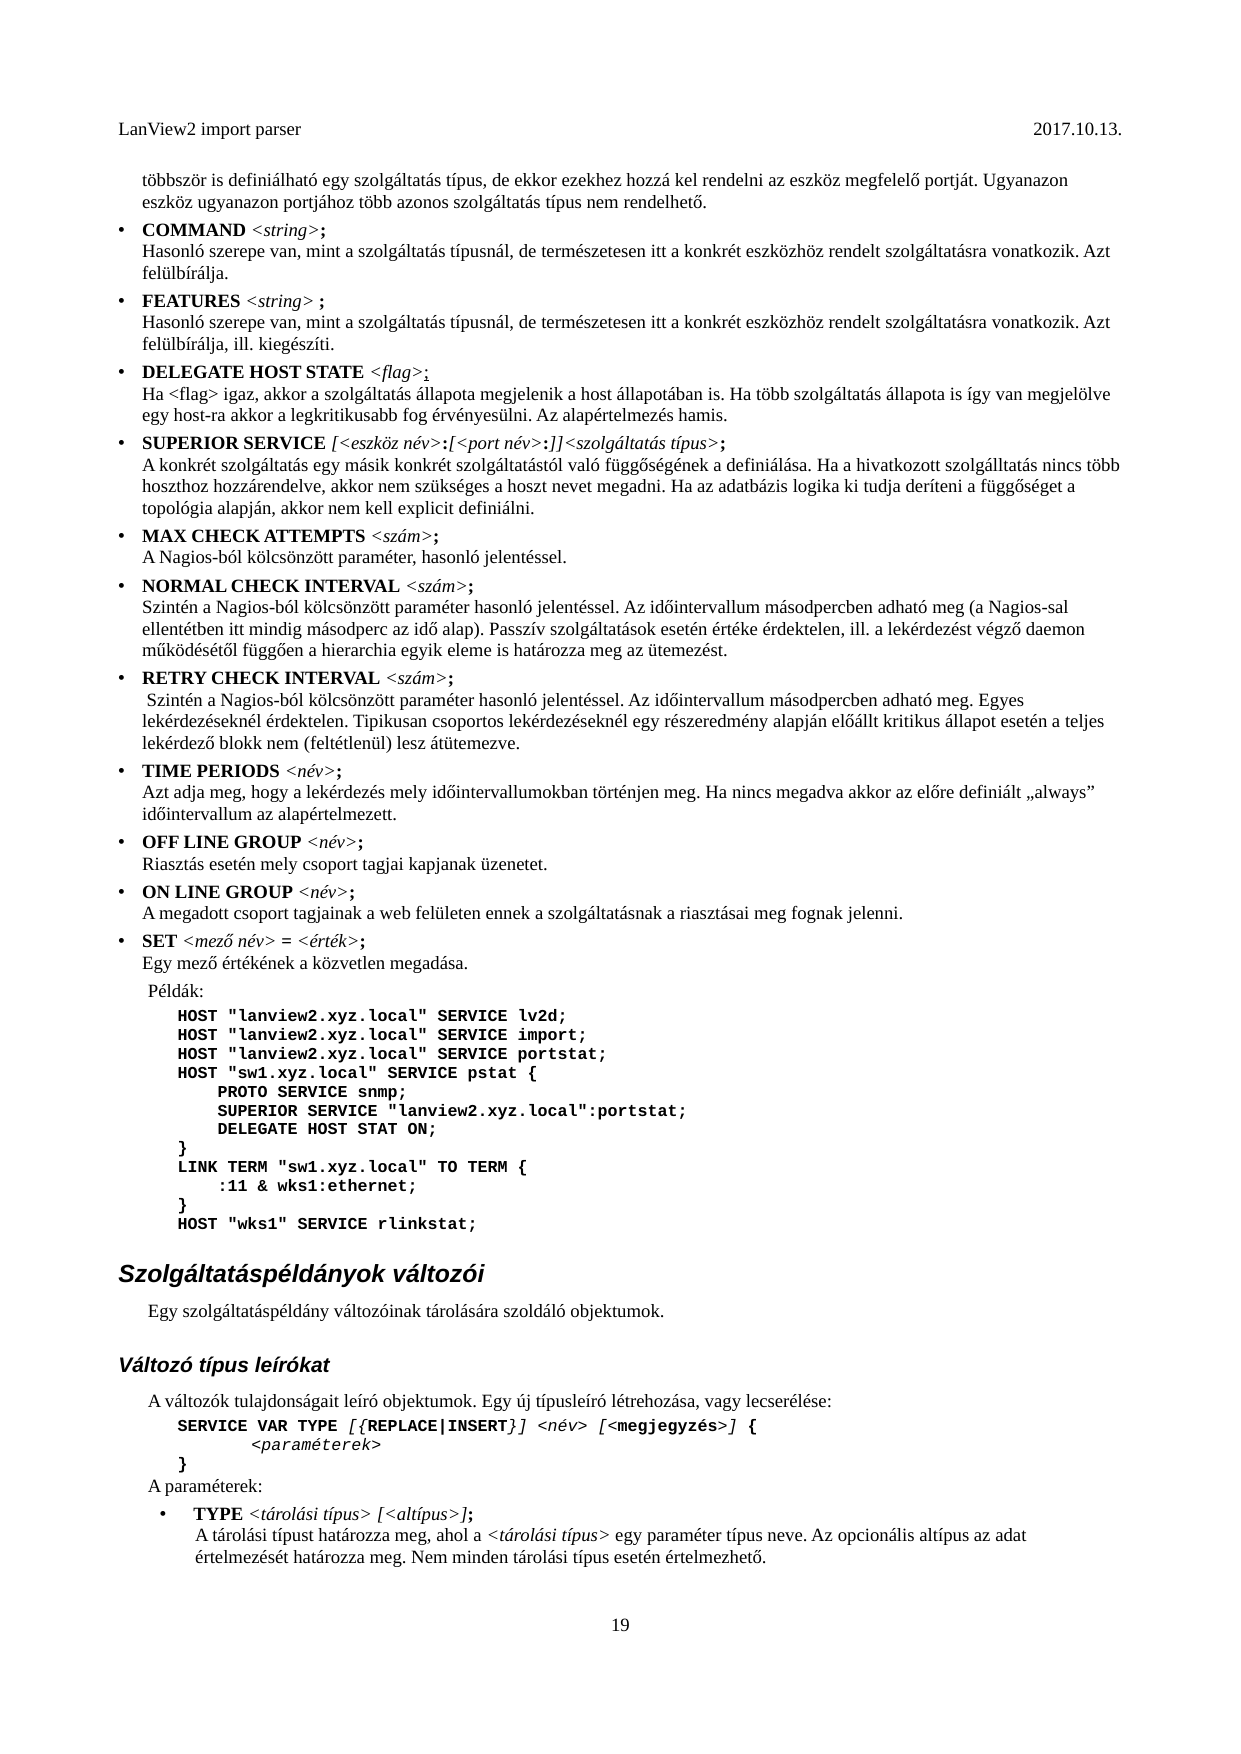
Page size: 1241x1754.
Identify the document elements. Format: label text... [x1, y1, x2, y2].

text <paraméterek> [177, 1437, 1122, 1456]
list többször is definiálható egy szolgáltatás típus, de ekkor ezekhez hozzá kel rendelni az eszköz megfelelő portját. Ugyanazon eszköz ugyanazon portjához több azonos szolgáltatás típus nem rendelhető. [118, 169, 1122, 212]
list FEATURES <string> ; Hasonló szerepe van, mint a szolgáltatás típusnál, de természetesen itt a konkrét eszközhöz rendelt szolgáltatásra vonatkozik. Azt felülbírálja, ill. kiegészíti. [118, 290, 1122, 354]
list NORMAL CHECK INTERVAL <szám>; Szintén a Nagios-ból kölcsönzött paraméter hasonló jelentéssel. Az időintervallum másodpercben adható meg (a Nagios-sal ellentétben itt mindig másodperc az idő alap). Passzív szolgáltatások esetén értéke érdektelen, ill. a lekérdezést végző daemon működésétől függően a hierarchia egyik eleme is határozza meg az ütemezést. [118, 574, 1122, 661]
text DELEGATE HOST STAT ON; [177, 1121, 1122, 1140]
text } [177, 1196, 1122, 1215]
subtitle Szolgáltatáspéldányok változói [118, 1259, 1122, 1288]
text A paraméterek: [118, 1474, 1122, 1496]
list RETRY CHECK INTERVAL <szám>; Szintén a Nagios-ból kölcsönzött paraméter hasonló jelentéssel. Az időintervallum másodpercben adható meg. Egyes lekérdezéseknél érdektelen. Tipikusan csoportos lekérdezéseknél egy részeredmény alapján előállt kritikus állapot esetén a teljes lekérdező blokk nem (feltétlenül) lesz átütemezve. [118, 667, 1122, 753]
text PROTO SERVICE snmp; [177, 1083, 1122, 1102]
list TYPE <tárolási típus> [<altípus>]; A tárolási típust határozza meg, ahol a <tárolási típus> egy paraméter típus neve. Az opcionális altípus az adat értelmezését határozza meg. Nem minden tárolási típus esetén értelmezhető. [159, 1502, 1122, 1567]
text SUPERIOR SERVICE "lanview2.xyz.local":portstat; [177, 1102, 1122, 1121]
text Példák: [118, 980, 1122, 1001]
text HOST "wks1" SERVICE rlinkstat; [177, 1215, 1122, 1234]
text A változók tulajdonságait leíró objektumok. Egy új típusleíró létrehozása, vagy lecserélése: [118, 1390, 1122, 1411]
list SET <mező név> = <érték>; Egy mező értékének a közvetlen megadása. [118, 930, 1122, 973]
text } [177, 1140, 1122, 1159]
text :11 & wks1:ethernet; [177, 1177, 1122, 1196]
text LINK TERM "sw1.xyz.local" TO TERM { [177, 1159, 1122, 1177]
text } [177, 1456, 1122, 1474]
list OFF LINE GROUP <név>; Riasztás esetén mely csoport tagjai kapjanak üzenetet. [118, 831, 1122, 874]
text HOST "lanview2.xyz.local" SERVICE portstat; [177, 1046, 1122, 1064]
list MAX CHECK ATTEMPTS <szám>; A Nagios-ból kölcsönzött paraméter, hasonló jelentéssel. [118, 525, 1122, 568]
list DELEGATE HOST STATE <flag>; Ha <flag> igaz, akkor a szolgáltatás állapota megjelenik a host állapotában is. Ha több szolgáltatás állapota is így van megjelölve egy host-ra akkor a legkritikusabb fog érvényesülni. Az alapértelmezés hamis. [118, 361, 1122, 426]
text SERVICE VAR TYPE [{REPLACE|INSERT}] <név> [<megjegyzés>] { [177, 1418, 1122, 1437]
subtitle Változó típus leírókat [118, 1353, 1122, 1377]
text HOST "lanview2.xyz.local" SERVICE lv2d; [177, 1008, 1122, 1027]
list SUPERIOR SERVICE [<eszköz név>:[<port név>:]]<szolgáltatás típus>; A konkrét szolgáltatás egy másik konkrét szolgáltatástól való függőségének a definiálása. Ha a hivatkozott szolgálltatás nincs több hoszthoz hozzárendelve, akkor nem szükséges a hoszt nevet megadni. Ha az adatbázis logika ki tudja deríteni a függőséget a topológia alapján, akkor nem kell explicit definiálni. [118, 432, 1122, 518]
list COMMAND <string>; Hasonló szerepe van, mint a szolgáltatás típusnál, de természetesen itt a konkrét eszközhöz rendelt szolgáltatásra vonatkozik. Azt felülbírálja. [118, 219, 1122, 283]
list ON LINE GROUP <név>; A megadott csoport tagjainak a web felületen ennek a szolgáltatásnak a riasztásai meg fognak jelenni. [118, 881, 1122, 924]
text HOST "sw1.xyz.local" SERVICE pstat { [177, 1064, 1122, 1083]
list TIME PERIODS <név>; Azt adja meg, hogy a lekérdezés mely időintervallumokban történjen meg. Ha nincs megadva akkor az előre definiált „always” időintervallum az alapértelmezett. [118, 760, 1122, 824]
text HOST "lanview2.xyz.local" SERVICE import; [177, 1027, 1122, 1046]
text Egy szolgáltatáspéldány változóinak tárolására szoldáló objektumok. [118, 1300, 1122, 1322]
